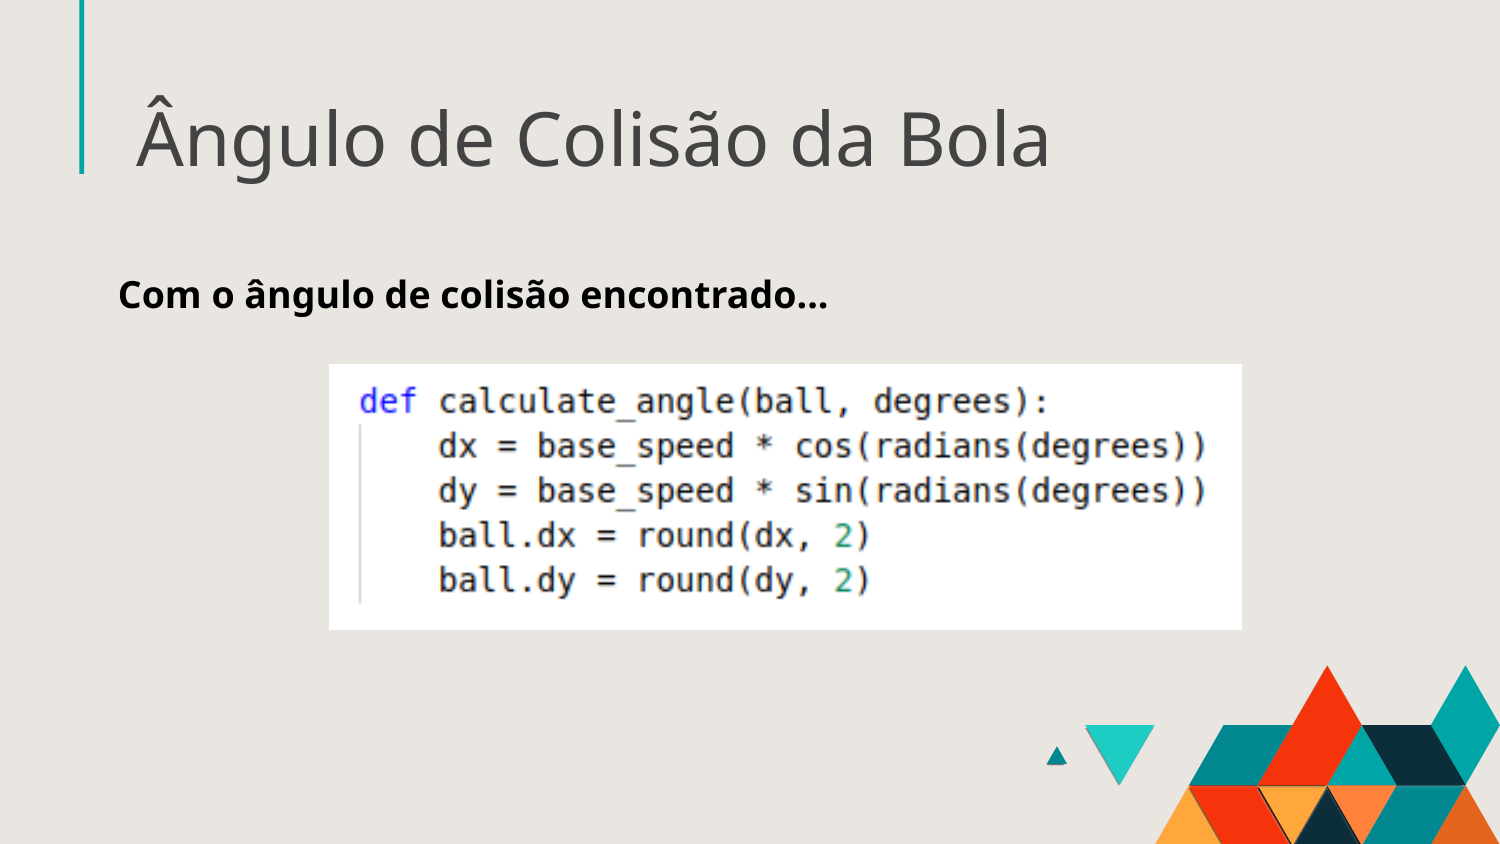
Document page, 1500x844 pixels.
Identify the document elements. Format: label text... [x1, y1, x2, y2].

text_box Com o ângulo de colisão encontrado... [102, 233, 1205, 328]
title Ângulo de Colisão da Bola [121, 101, 1450, 197]
picture [329, 364, 1242, 630]
